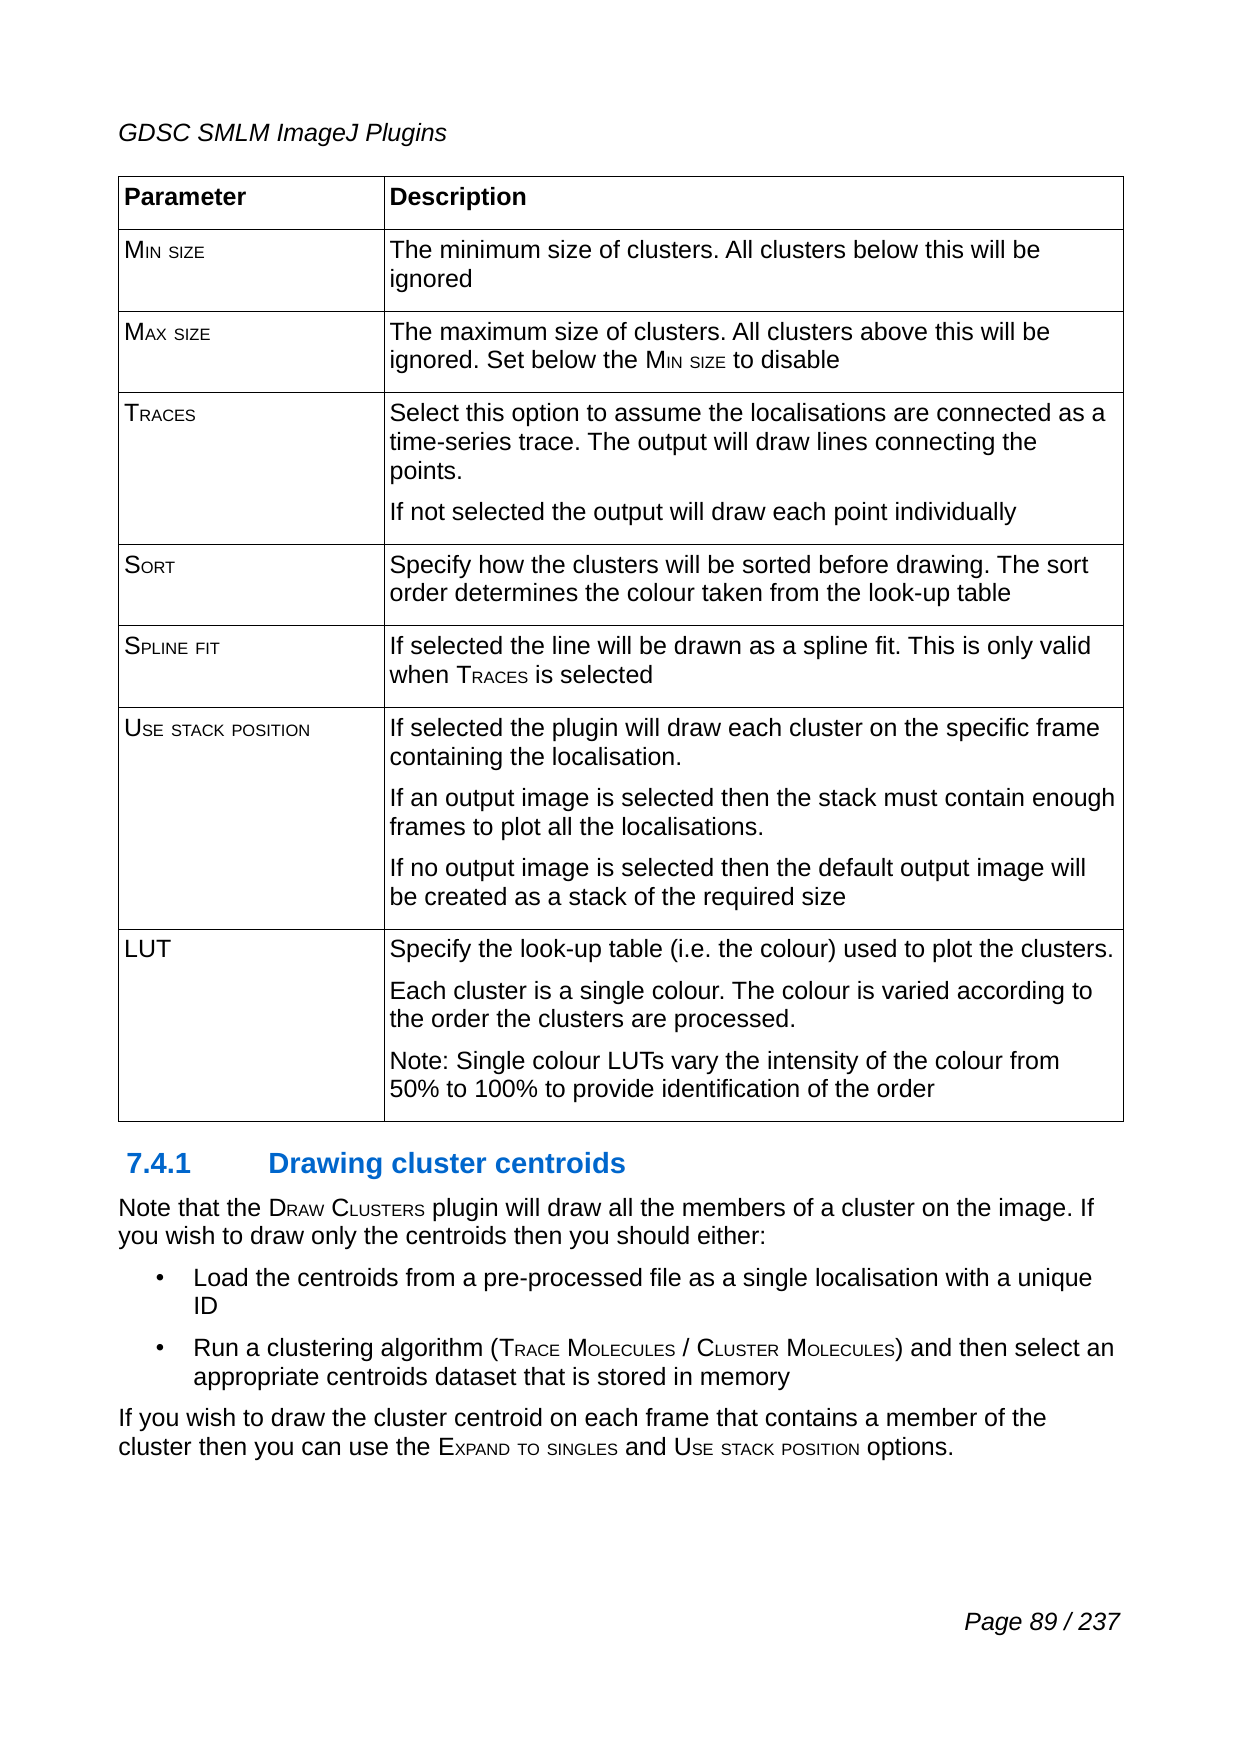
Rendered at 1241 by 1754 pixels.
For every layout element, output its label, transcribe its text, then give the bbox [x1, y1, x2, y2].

table_cell Max size [119, 312, 384, 392]
table_cell Spline fit [119, 626, 384, 707]
table_cell Specify how the clusters will be sorted before drawing. The sort order determines the colour taken from the look-up table [385, 545, 1123, 625]
list Load the centroids from a pre-processed file as a single localisation with a unique ID [156, 1262, 1122, 1320]
list Run a clustering algorithm (Trace Molecules / Cluster Molecules) and then select an appropriate centroids dataset that is stored in memory [156, 1333, 1122, 1390]
table_cell Specify the look-up table (i.e. the colour) used to plot the clusters. Each cluster is a single colour. The colour is varied according to the order the clusters are processed. Note: Single colour LUTs vary the intensity of the colour from 50% to 100% to provide identification of the order [385, 930, 1123, 1121]
table_cell If selected the line will be drawn as a spline fit. This is only valid when Traces is selected [385, 626, 1123, 707]
table_cell Min size [119, 230, 384, 311]
table_cell Traces [119, 393, 384, 544]
table_header Description [385, 177, 1123, 229]
subtitle Drawing cluster centroids [118, 1146, 1122, 1180]
table_cell Sort [119, 545, 384, 625]
text Note that the Draw Clusters plugin will draw all the members of a cluster on the image. If you wish to draw only the centroids then you should either: [118, 1192, 1122, 1250]
table_cell Use stack position [119, 708, 384, 928]
table_cell If selected the plugin will draw each cluster on the specific frame containing the localisation. If an output image is selected then the stack must contain enough frames to plot all the localisations. If no output image is selected then the default output image will be created as a stack of the required size [385, 708, 1123, 928]
table_cell LUT [119, 930, 384, 1121]
table_header Parameter [119, 177, 384, 229]
table_cell The minimum size of clusters. All clusters below this will be ignored [385, 230, 1123, 311]
text If you wish to draw the cluster centroid on each frame that contains a member of the cluster then you can use the Expand to singles and Use stack position options. [118, 1403, 1122, 1460]
table_cell Select this option to assume the localisations are connected as a time-series trace. The output will draw lines connecting the points. If not selected the output will draw each point individually [385, 393, 1123, 544]
table_cell The maximum size of clusters. All clusters above this will be ignored. Set below the Min size to disable [385, 312, 1123, 392]
